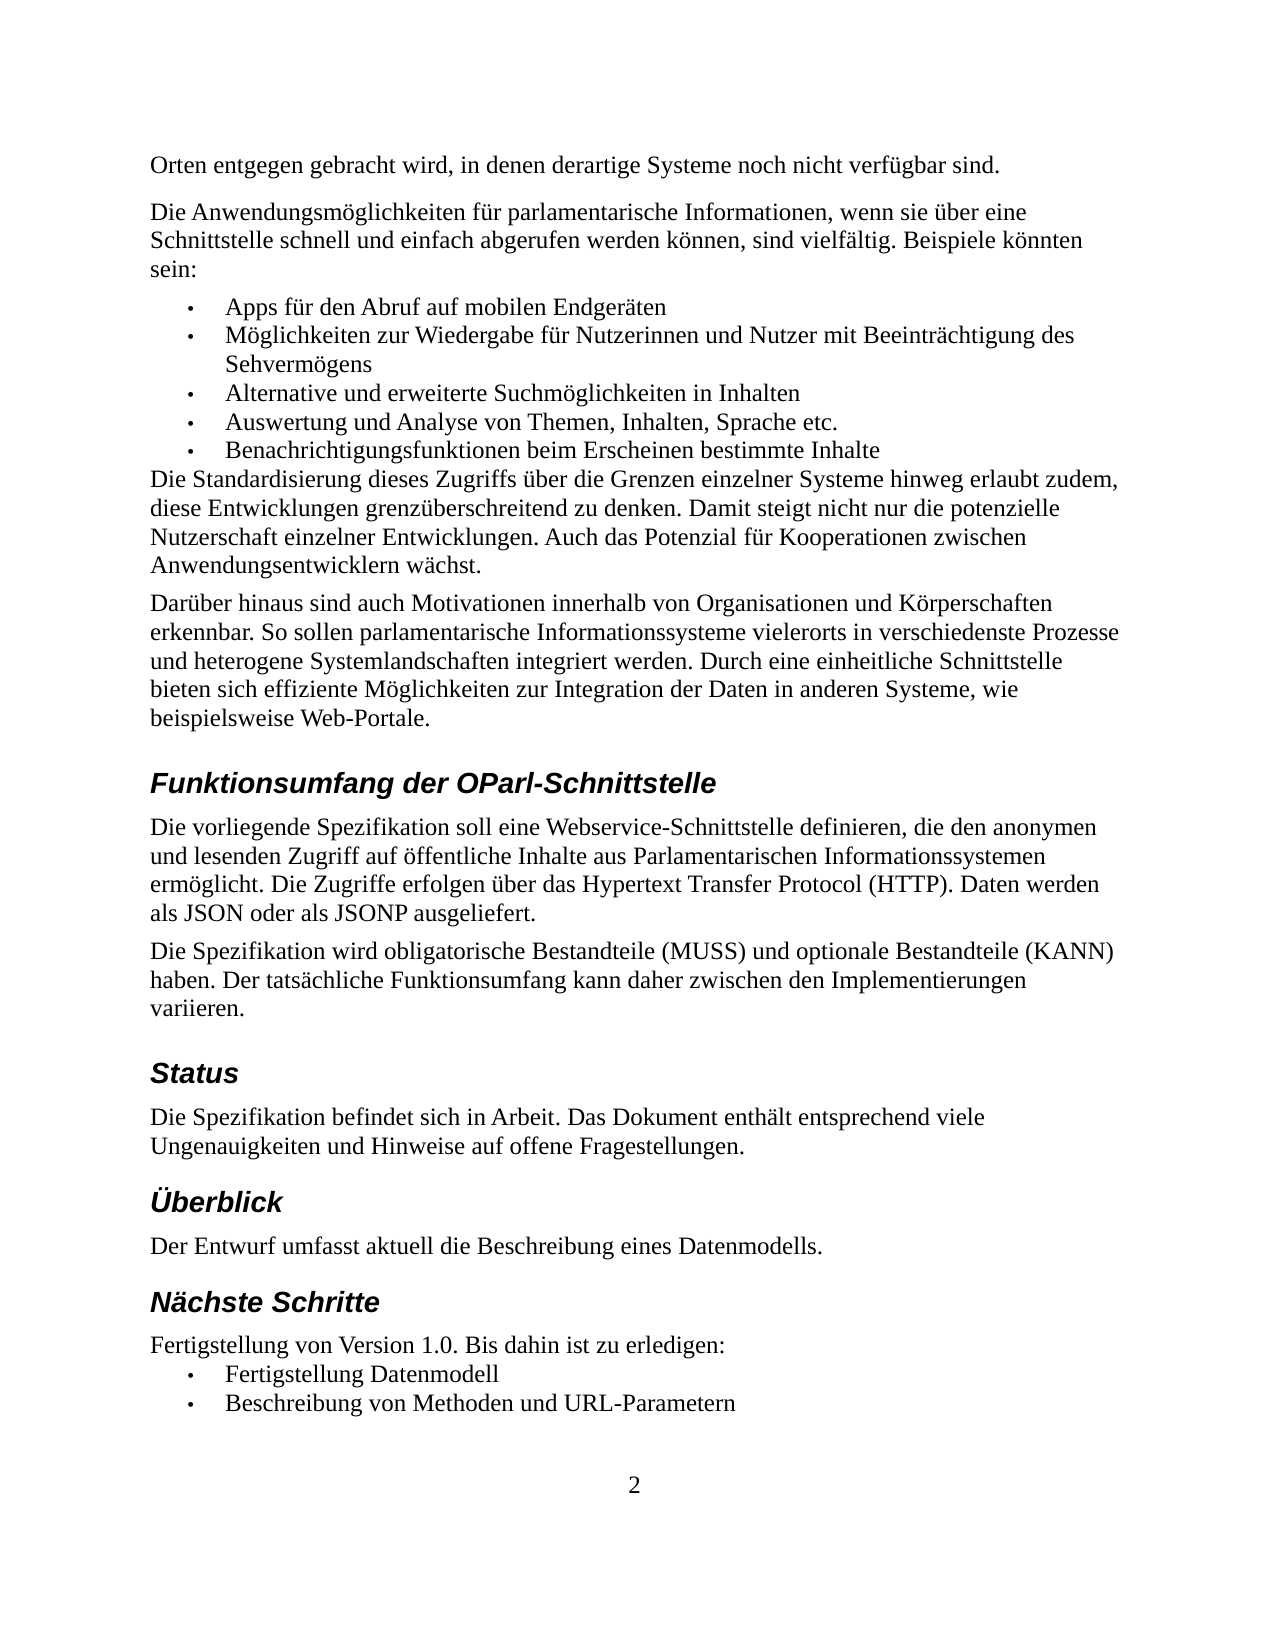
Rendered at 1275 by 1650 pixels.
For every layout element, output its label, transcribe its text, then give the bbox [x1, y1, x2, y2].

subtitle Nächste Schritte [150, 1284, 1125, 1318]
text Die vorliegende Spezifikation soll eine Webservice-Schnittstelle definieren, die den anonymen und lesenden Zugriff auf öffentliche Inhalte aus Parlamentarischen Informationssystemen ermöglicht. Die Zugriffe erfolgen über das Hypertext Transfer Protocol (HTTP). Daten werden als JSON oder als JSONP ausgeliefert. [150, 812, 1125, 927]
text Die Standardisierung dieses Zugriffs über die Grenzen einzelner Systeme hinweg erlaubt zudem, diese Entwicklungen grenzüberschreitend zu denken. Damit steigt nicht nur die potenzielle Nutzerschaft einzelner Entwicklungen. Auch das Potenzial für Kooperationen zwischen Anwendungsentwicklern wächst. [150, 464, 1125, 579]
text Orten entgegen gebracht wird, in denen derartige Systeme noch nicht verfügbar sind. [150, 150, 1125, 179]
list Möglichkeiten zur Wiedergabe für Nutzerinnen und Nutzer mit Beeinträchtigung des Sehvermögens [187, 321, 1125, 378]
subtitle Überblick [150, 1185, 1125, 1218]
list Beschreibung von Methoden und URL-Parametern [187, 1388, 1125, 1417]
subtitle Funktionsumfang der OParl-Schnittstelle [150, 766, 1125, 799]
text Die Spezifikation befindet sich in Arbeit. Das Dokument enthält entsprechend viele Ungenauigkeiten und Hinweise auf offene Fragestellungen. [150, 1102, 1125, 1160]
list Alternative und erweiterte Suchmöglichkeiten in Inhalten [187, 378, 1125, 407]
text Die Anwendungsmöglichkeiten für parlamentarische Informationen, wenn sie über eine Schnittstelle schnell und einfach abgerufen werden können, sind vielfältig. Beispiele könnten sein: [150, 197, 1125, 283]
list Auswertung und Analyse von Themen, Inhalten, Sprache etc. [187, 407, 1125, 436]
list Apps für den Abruf auf mobilen Endgeräten [187, 292, 1125, 321]
list Benachrichtigungsfunktionen beim Erscheinen bestimmte Inhalte [187, 436, 1125, 464]
text Darüber hinaus sind auch Motivationen innerhalb von Organisationen und Körperschaften erkennbar. So sollen parlamentarische Informationssysteme vielerorts in verschiedenste Prozesse und heterogene Systemlandschaften integriert werden. Durch eine einheitliche Schnittstelle bieten sich effiziente Möglichkeiten zur Integration der Daten in anderen Systeme, wie beispielsweise Web-Portale. [150, 588, 1125, 732]
text Die Spezifikation wird obligatorische Bestandteile (MUSS) und optionale Bestandteile (KANN) haben. Der tatsächliche Funktionsumfang kann daher zwischen den Implementierungen variieren. [150, 936, 1125, 1022]
list Fertigstellung Datenmodell [187, 1359, 1125, 1388]
text Der Entwurf umfasst aktuell die Beschreibung eines Datenmodells. [150, 1231, 1125, 1259]
text Fertigstellung von Version 1.0. Bis dahin ist zu erledigen: [150, 1331, 1125, 1359]
subtitle Status [150, 1056, 1125, 1090]
